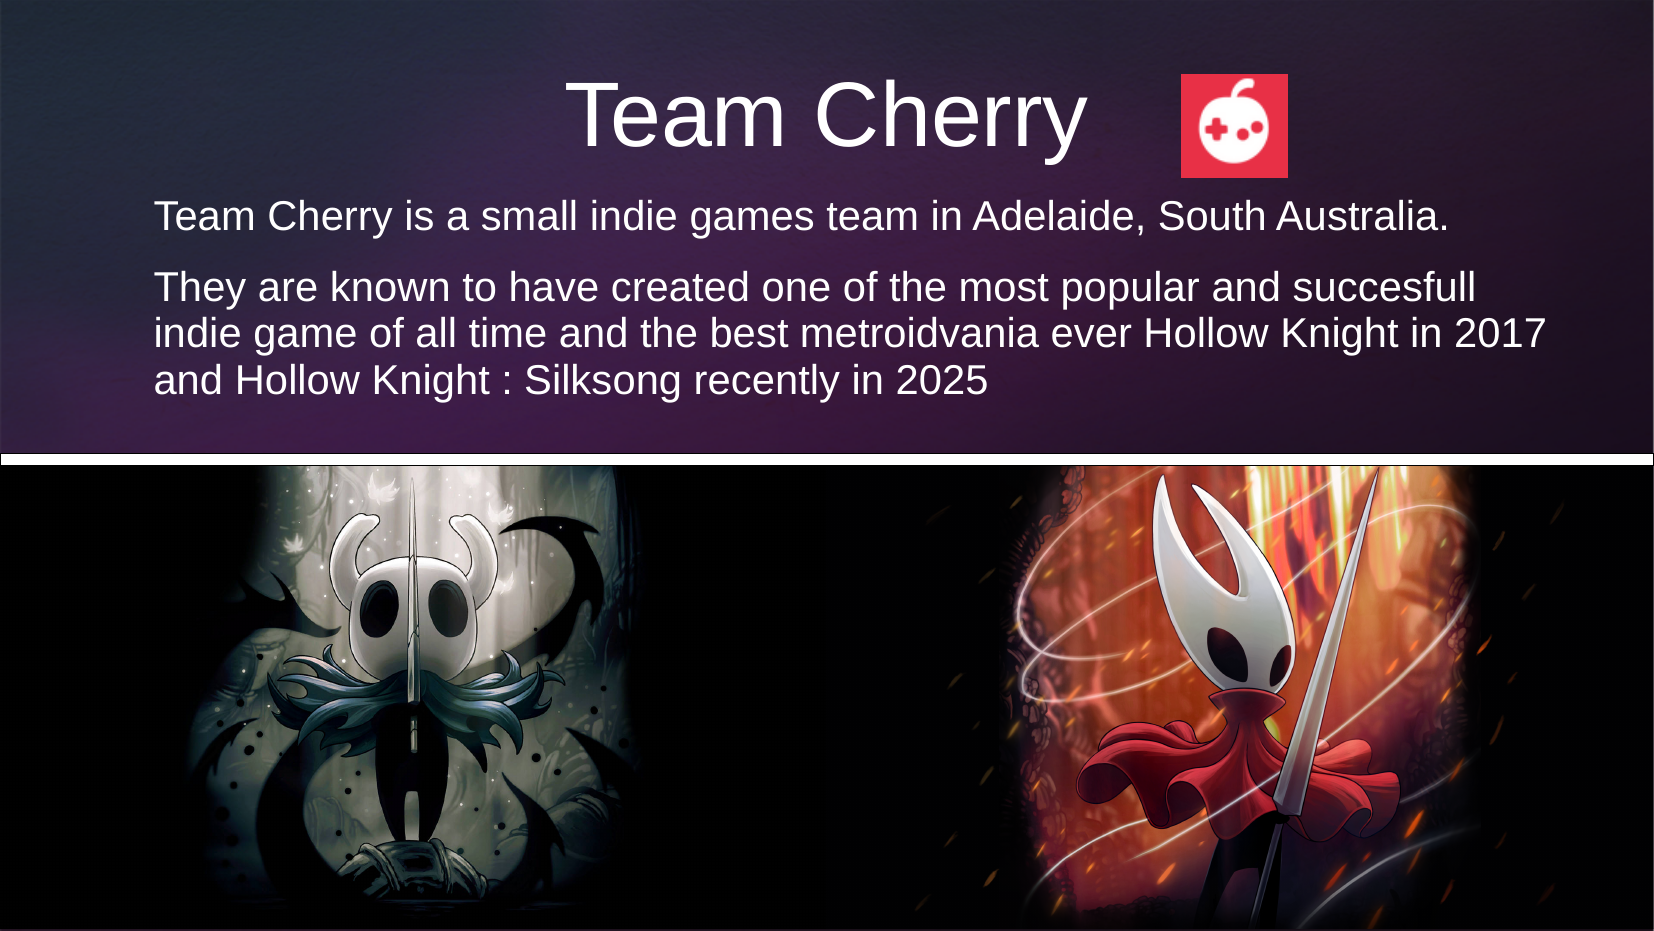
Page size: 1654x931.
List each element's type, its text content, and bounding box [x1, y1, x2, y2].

picture [1181, 74, 1288, 178]
list Team Cherry is a small indie games team in Adelaide, South Australia. They are known to have created one of the most popular and succesfull indie game of all time and the best metroidvania ever Hollow Knight in 2017 and Hollow Knight : Silksong recently in 2025 [82, 192, 1571, 453]
title Team Cherry [82, 37, 1571, 192]
text_box [0, 453, 1654, 466]
picture [0, 0, 1654, 453]
picture [0, 466, 1654, 931]
